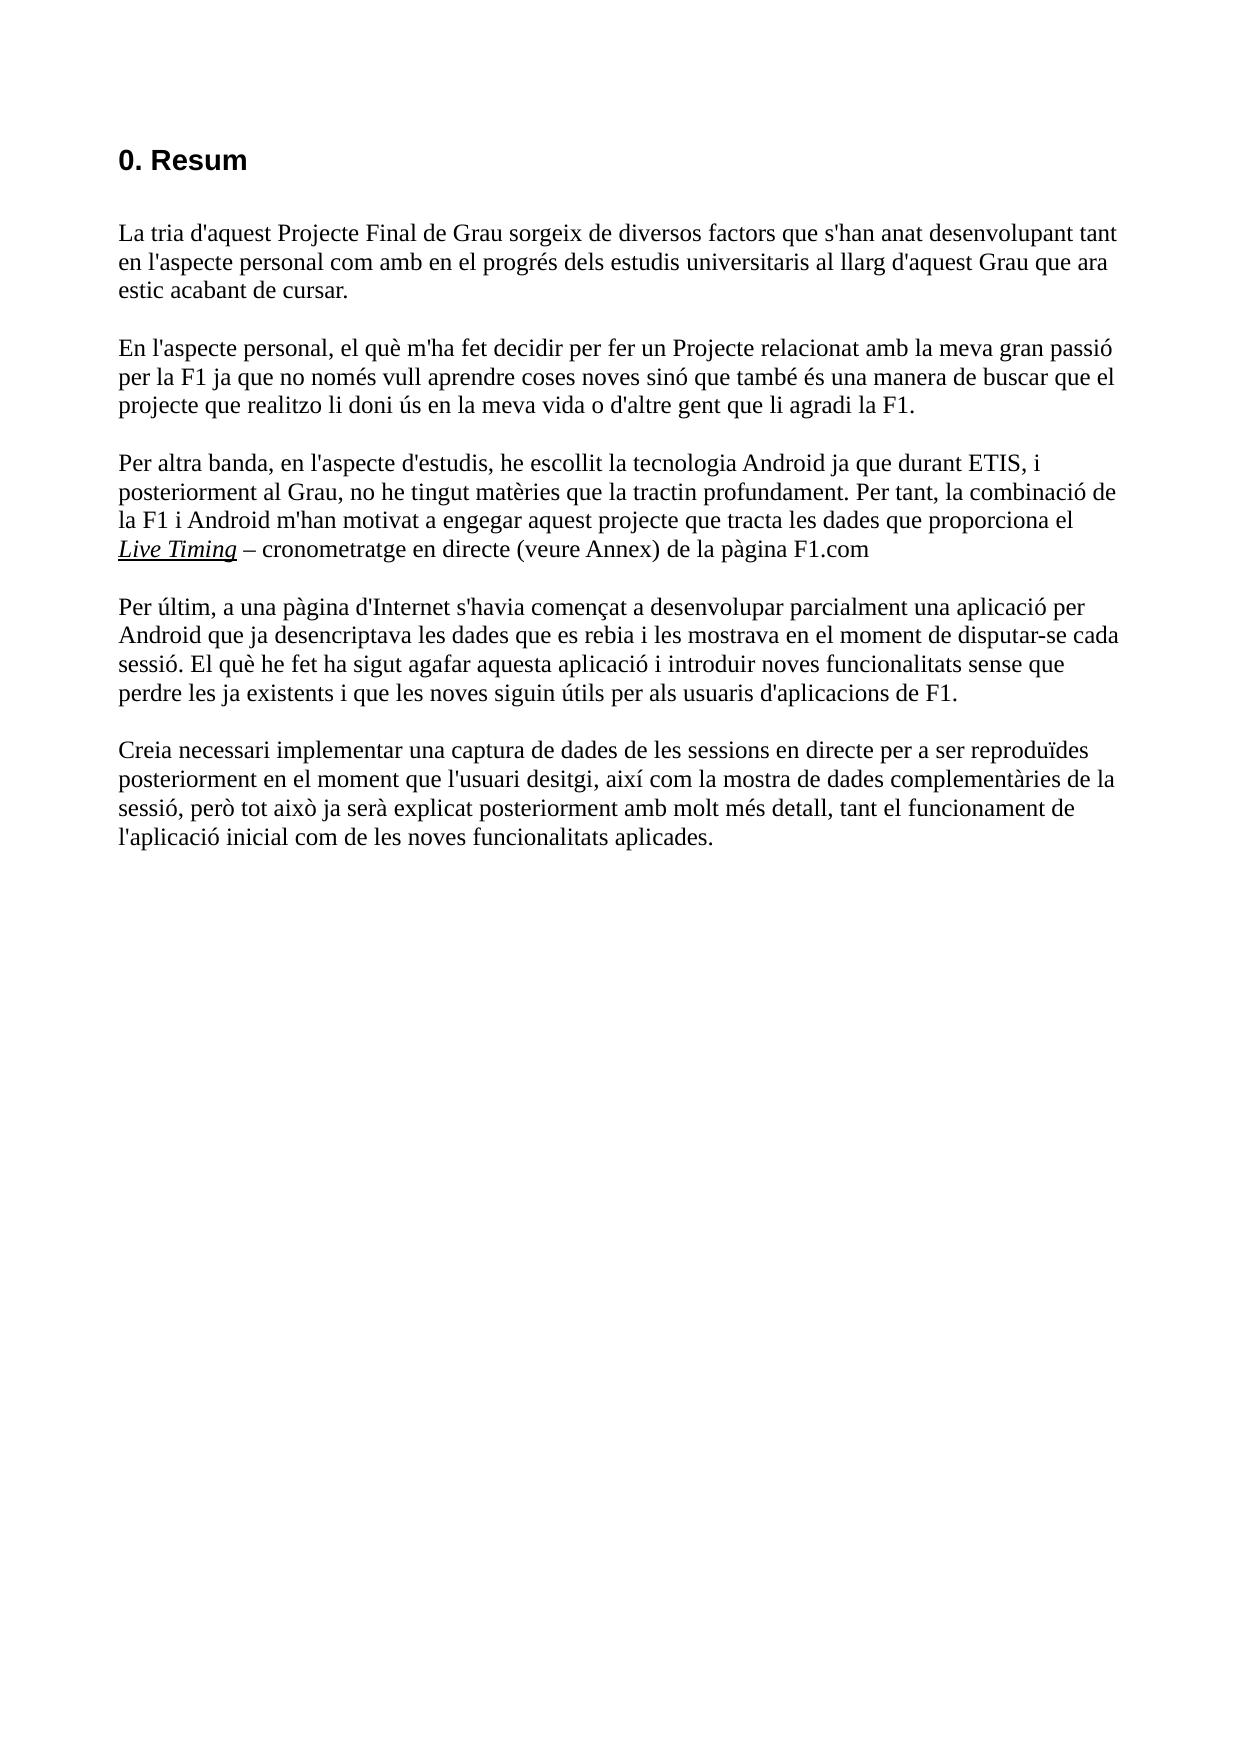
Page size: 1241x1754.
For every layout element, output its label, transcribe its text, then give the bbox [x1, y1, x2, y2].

text Per últim, a una pàgina d'Internet s'havia començat a desenvolupar parcialment una aplicació per Android que ja desencriptava les dades que es rebia i les mostrava en el moment de disputar-se cada sessió. El què he fet ha sigut agafar aquesta aplicació i introduir noves funcionalitats sense que perdre les ja existents i que les noves siguin útils per als usuaris d'aplicacions de F1. [118, 592, 1122, 707]
text Creia necessari implementar una captura de dades de les sessions en directe per a ser reproduïdes posteriorment en el moment que l'usuari desitgi, així com la mostra de dades complementàries de la sessió, però tot això ja serà explicat posteriorment amb molt més detall, tant el funcionament de l'aplicació inicial com de les noves funcionalitats aplicades. [118, 735, 1122, 850]
text En l'aspecte personal, el què m'ha fet decidir per fer un Projecte relacionat amb la meva gran passió per la F1 ja que no només vull aprendre coses noves sinó que també és una manera de buscar que el projecte que realitzo li doni ús en la meva vida o d'altre gent que li agradi la F1. [118, 333, 1122, 419]
text Per altra banda, en l'aspecte d'estudis, he escollit la tecnologia Android ja que durant ETIS, i posteriorment al Grau, no he tingut matèries que la tractin profundament. Per tant, la combinació de la F1 i Android m'han motivat a engegar aquest projecte que tracta les dades que proporciona el Live Timing – cronometratge en directe (veure Annex) de la pàgina F1.com [118, 448, 1122, 563]
subtitle 0. Resum [118, 143, 1122, 177]
text La tria d'aquest Projecte Final de Grau sorgeix de diversos factors que s'han anat desenvolupant tant en l'aspecte personal com amb en el progrés dels estudis universitaris al llarg d'aquest Grau que ara estic acabant de cursar. [118, 218, 1122, 304]
